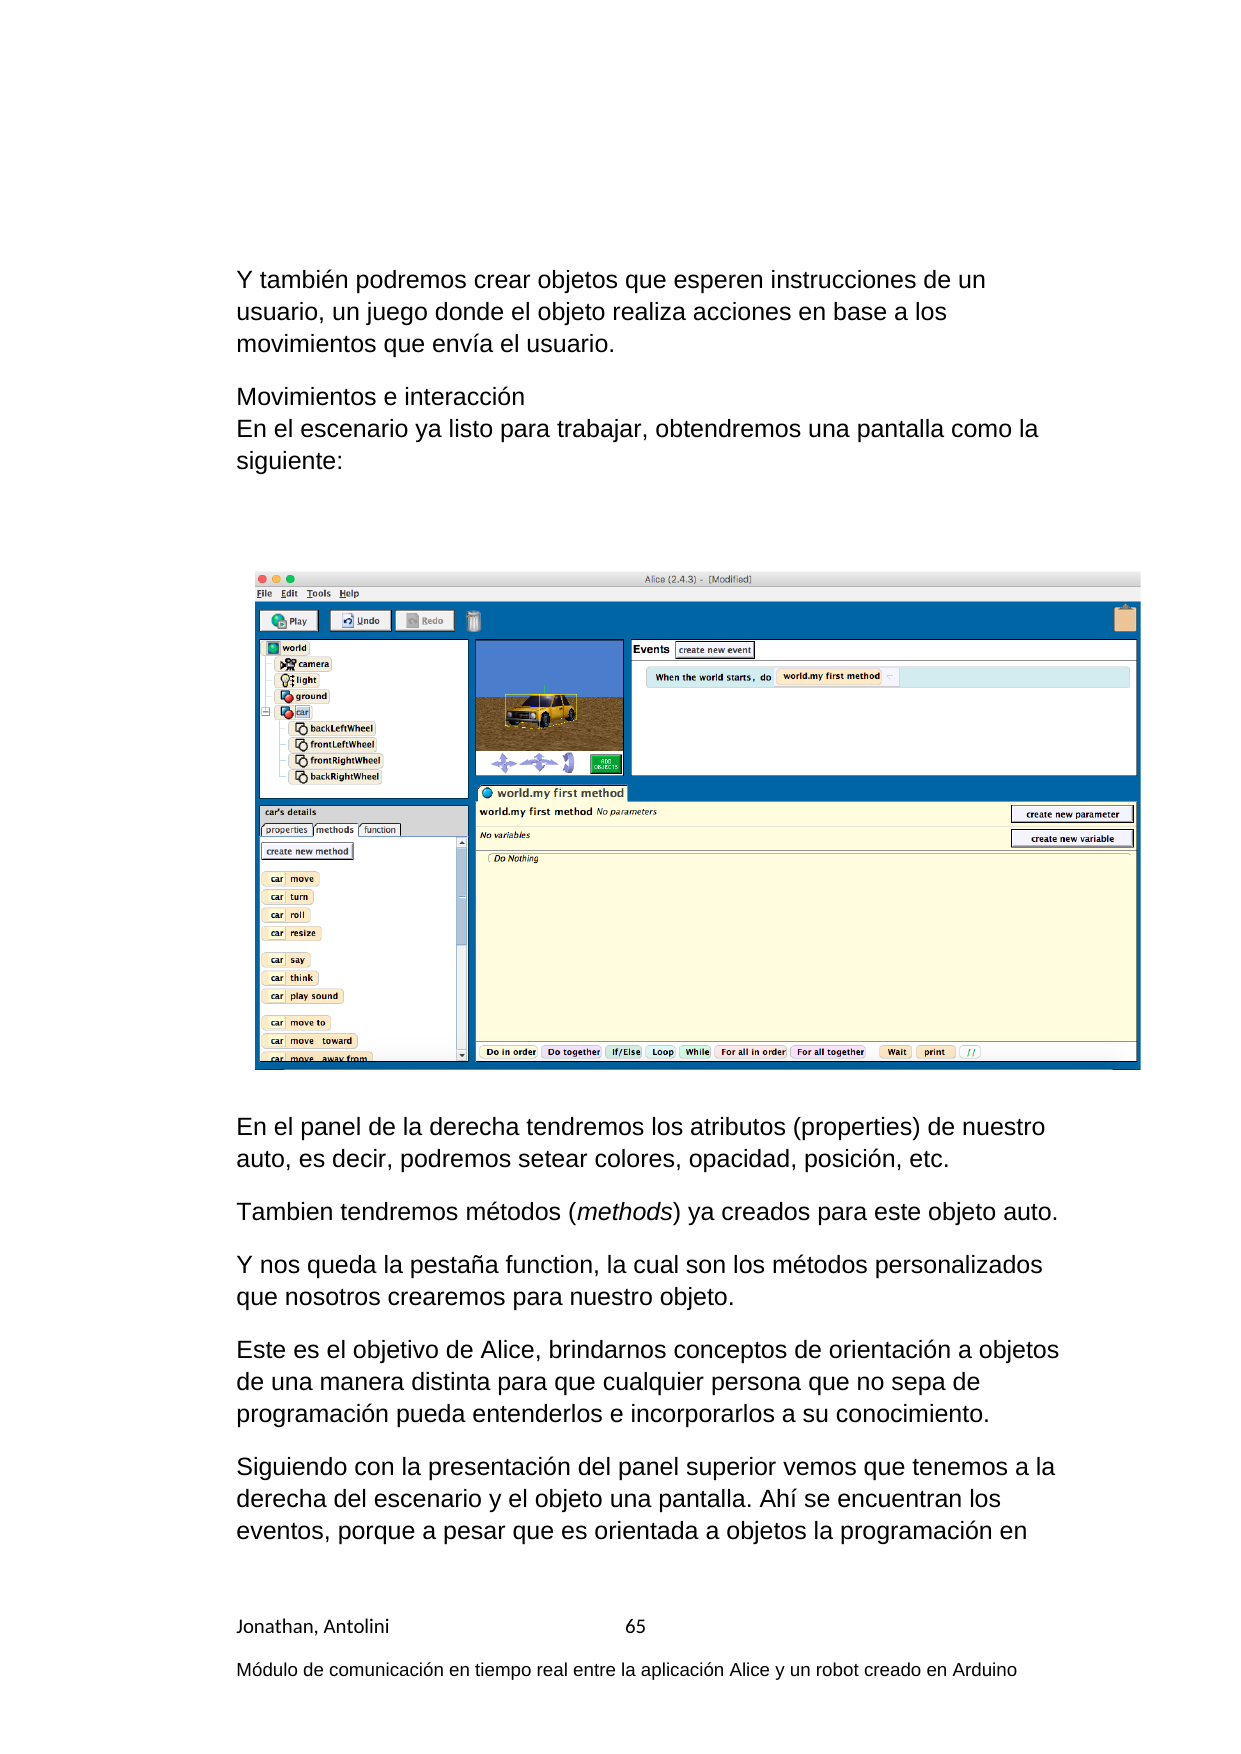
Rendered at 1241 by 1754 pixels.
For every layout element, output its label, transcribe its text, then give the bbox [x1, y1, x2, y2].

text Y nos queda la pestaña function, la cual son los métodos personalizados que nosotros crearemos para nuestro objeto. [236, 1250, 1063, 1310]
text Siguiendo con la presentación del panel superior vemos que tenemos a la derecha del escenario y el objeto una pantalla. Ahí se encuentran los eventos, porque a pesar que es orientada a objetos la programación en [236, 1452, 1063, 1544]
text En el escenario ya listo para trabajar, obtendremos una pantalla como la siguiente: [236, 415, 1063, 475]
text En el panel de la derecha tendremos los atributos (properties) de nuestro auto, es decir, podremos setear colores, opacidad, posición, etc. [236, 1112, 1063, 1172]
subtitle Movimientos e interacción [236, 383, 1063, 411]
text Este es el objetivo de Alice, brindarnos conceptos de orientación a objetos de una manera distinta para que cualquier persona que no sepa de programación pueda entenderlos e incorporarlos a su conocimiento. [236, 1335, 1063, 1427]
text Y también podremos crear objetos que esperen instrucciones de un usuario, un juego donde el objeto realiza acciones en base a los movimientos que envía el usuario. [236, 266, 1063, 358]
picture [255, 571, 1141, 1070]
text Tambien tendremos métodos (methods) ya creados para este objeto auto. [236, 1197, 1063, 1225]
